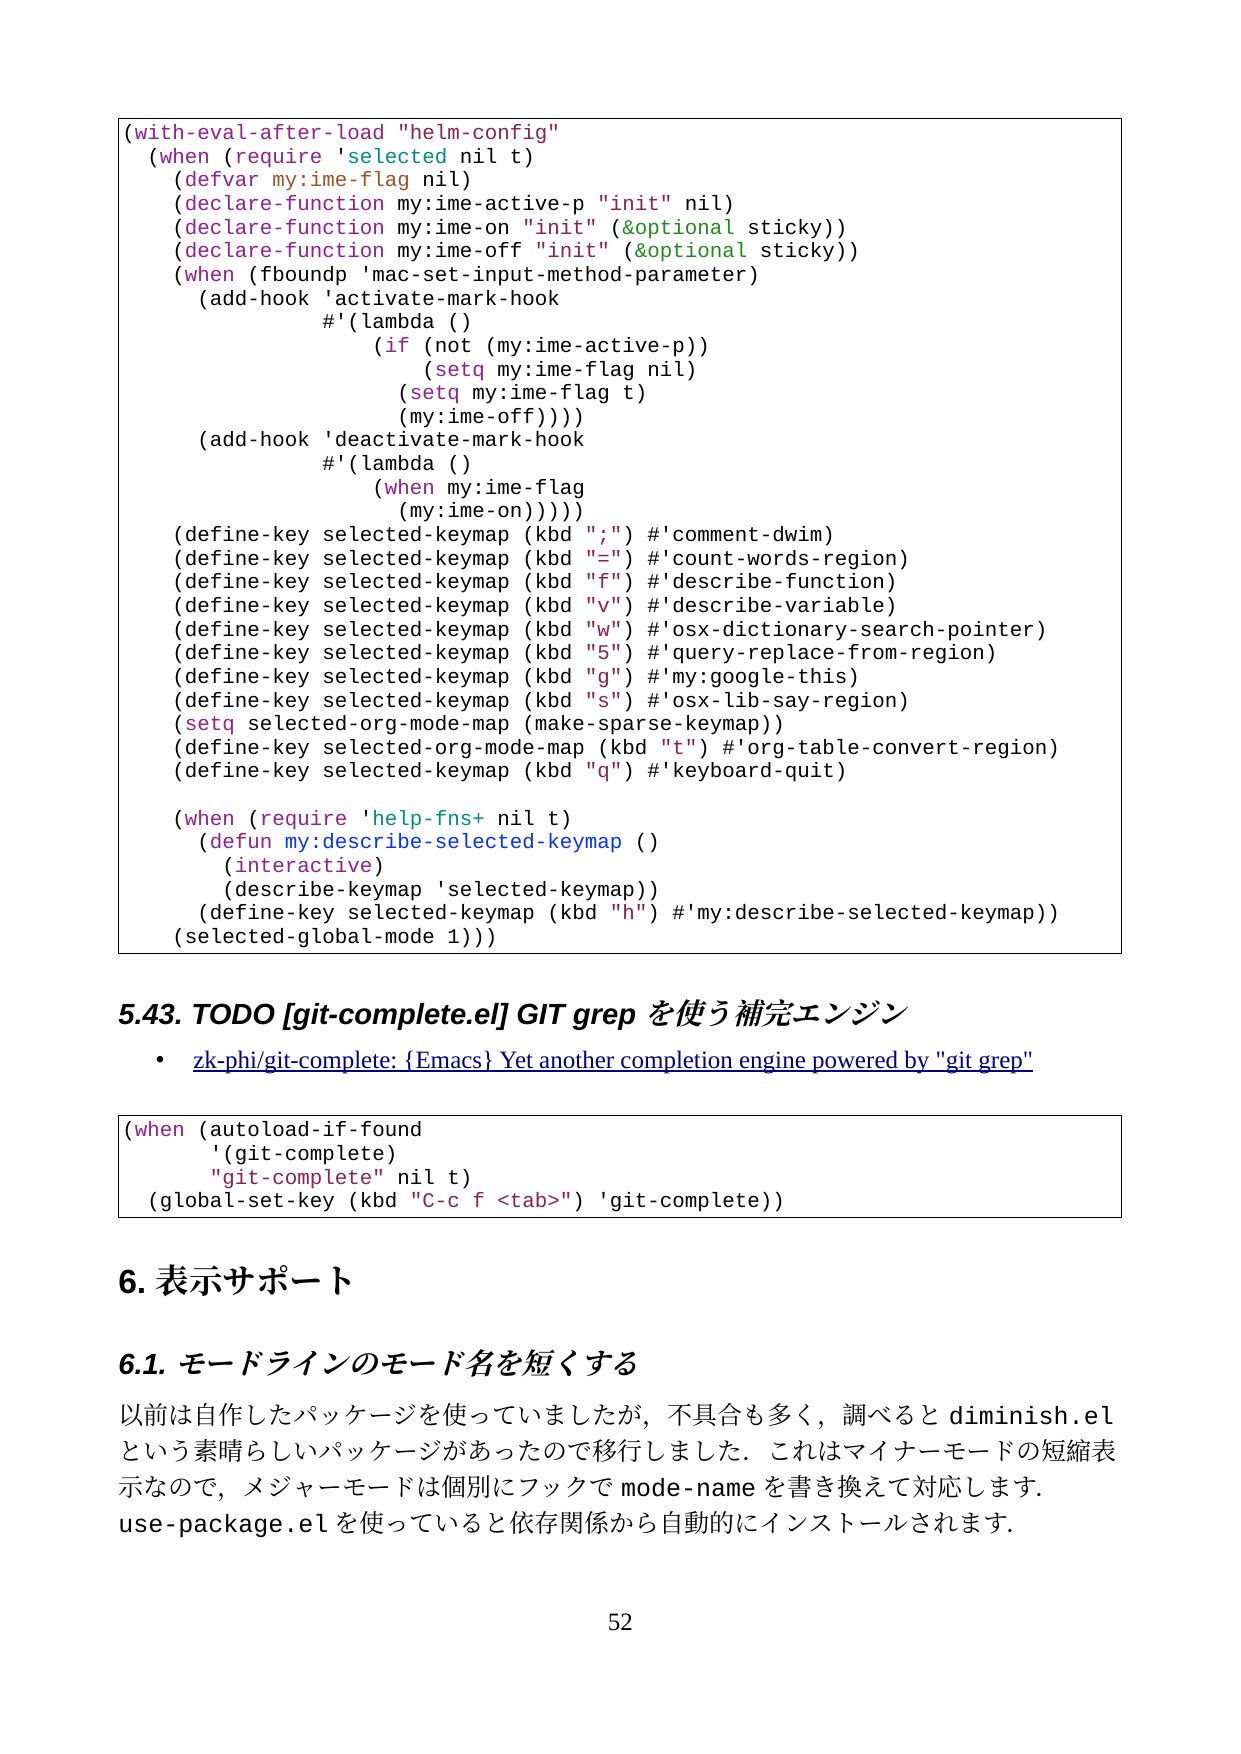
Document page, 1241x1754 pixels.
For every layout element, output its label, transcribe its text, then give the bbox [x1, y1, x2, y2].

text (define-key selected-keymap (kbd "f") #'describe-function) [119, 567, 1121, 591]
text (when (require 'selected nil t) [119, 142, 1121, 165]
text (defvar my:ime-flag nil) [119, 165, 1121, 189]
text (add-hook 'activate-mark-hook [119, 284, 1121, 307]
text (my:ime-on))))) [119, 496, 1121, 520]
subtitle 表示サポート [118, 1255, 1122, 1303]
text (when my:ime-flag [119, 473, 1121, 496]
text (when (fboundp 'mac-set-input-method-parameter) [119, 260, 1121, 284]
text (define-key selected-keymap (kbd "h") #'my:describe-selected-keymap)) [119, 898, 1121, 922]
text (setq my:ime-flag t) [119, 378, 1121, 402]
text (selected-global-mode 1))) [119, 922, 1121, 953]
text (define-key selected-keymap (kbd "s") #'osx-lib-say-region) [119, 686, 1121, 709]
text (declare-function my:ime-on "init" (&optional sticky)) [119, 213, 1121, 236]
text (describe-keymap 'selected-keymap)) [119, 875, 1121, 898]
subtitle TODO [git-complete.el] GIT grep を使う補完エンジン [118, 991, 1122, 1033]
text 以前は自作したパッケージを使っていましたが，不具合も多く，調べると diminish.el という素晴らしいパッケージがあったので移行しました．これはマイナーモードの短縮表示なので，メジャーモードは個別にフックで mode-name を書き換えて対応します． use-package.el を使っていると依存関係から自動的にインストールされます． [118, 1395, 1122, 1569]
text (setq selected-org-mode-map (make-sparse-keymap)) [119, 709, 1121, 733]
text #'(lambda () [119, 449, 1121, 473]
text (define-key selected-keymap (kbd "v") #'describe-variable) [119, 591, 1121, 615]
text (when (autoload-if-found [119, 1116, 1121, 1139]
text (interactive) [119, 851, 1121, 875]
text (define-key selected-keymap (kbd "5") #'query-replace-from-region) [119, 638, 1121, 662]
text "git-complete" nil t) [119, 1163, 1121, 1186]
text (define-key selected-keymap (kbd "=") #'count-words-region) [119, 544, 1121, 567]
text (global-set-key (kbd "C-c f <tab>") 'git-complete)) [119, 1186, 1121, 1217]
text (declare-function my:ime-active-p "init" nil) [119, 189, 1121, 213]
text (declare-function my:ime-off "init" (&optional sticky)) [119, 236, 1121, 260]
text (define-key selected-org-mode-map (kbd "t") #'org-table-convert-region) [119, 733, 1121, 757]
text (define-key selected-keymap (kbd "q") #'keyboard-quit) [119, 757, 1121, 780]
text (when (require 'help-fns+ nil t) [119, 804, 1121, 827]
text (define-key selected-keymap (kbd "w") #'osx-dictionary-search-pointer) [119, 615, 1121, 638]
text (add-hook 'deactivate-mark-hook [119, 426, 1121, 449]
subtitle モードラインのモード名を短くする [118, 1341, 1122, 1383]
text #'(lambda () [119, 307, 1121, 331]
text (if (not (my:ime-active-p)) [119, 331, 1121, 354]
text (setq my:ime-flag nil) [119, 354, 1121, 378]
text (my:ime-off)))) [119, 402, 1121, 426]
text (define-key selected-keymap (kbd "g") #'my:google-this) [119, 662, 1121, 686]
text '(git-complete) [119, 1139, 1121, 1163]
text (define-key selected-keymap (kbd ";") #'comment-dwim) [119, 520, 1121, 544]
text (defun my:describe-selected-keymap () [119, 827, 1121, 851]
list zk-phi/git-complete: {Emacs} Yet another completion engine powered by "git grep" [156, 1045, 1122, 1103]
text (with-eval-after-load "helm-config" [119, 119, 1121, 142]
